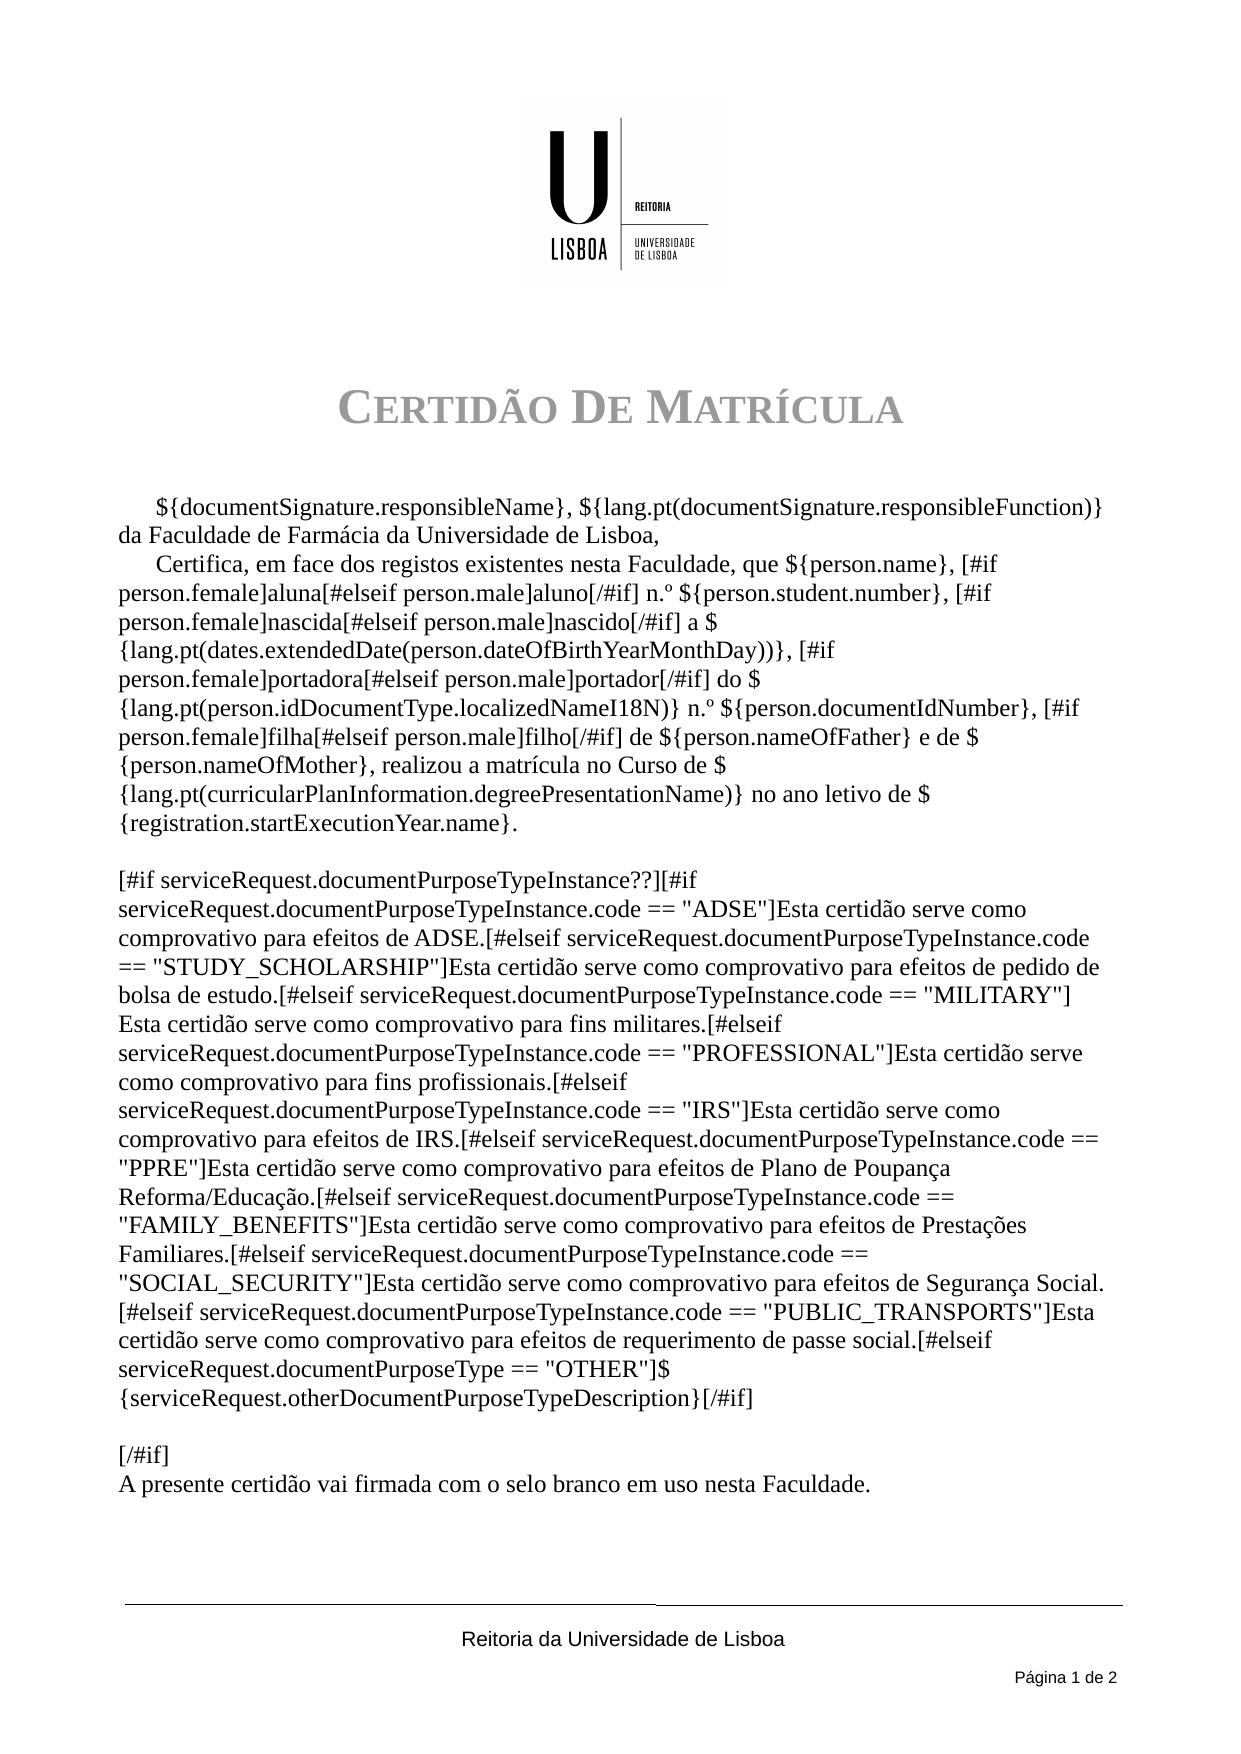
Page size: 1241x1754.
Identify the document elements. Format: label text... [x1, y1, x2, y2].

text A presente certidão vai firmada com o selo branco em uso nesta Faculdade. [118, 1469, 1122, 1498]
text [/#if] [118, 1441, 1122, 1469]
text [#if serviceRequest.documentPurposeTypeInstance??][#if serviceRequest.documentPurposeTypeInstance.code == "ADSE"]Esta certidão serve como comprovativo para efeitos de ADSE.[#elseif serviceRequest.documentPurposeTypeInstance.code == "STUDY_SCHOLARSHIP"]Esta certidão serve como comprovativo para efeitos de pedido de bolsa de estudo.[#elseif serviceRequest.documentPurposeTypeInstance.code == "MILITARY"] [118, 866, 1122, 1009]
text ${documentSignature.responsibleName}, ${lang.pt(documentSignature.responsibleFunction)} da Faculdade de Farmácia da Universidade de Lisboa, [118, 492, 1122, 549]
picture [515, 96, 730, 292]
text Certifica, em face dos registos existentes nesta Faculdade, que ${person.name}, [#if person.female]aluna[#elseif person.male]aluno[/#if] n.º ${person.student.number}, [#if person.female]nascida[#elseif person.male]nascido[/#if] a ${lang.pt(dates.extendedDate(person.dateOfBirthYearMonthDay))}, [#if person.female]portadora[#elseif person.male]portador[/#if] do ${lang.pt(person.idDocumentType.localizedNameI18N)} n.º ${person.documentIdNumber}, [#if person.female]filha[#elseif person.male]filho[/#if] de ${person.nameOfFather} e de ${person.nameOfMother}, realizou a matrícula no Curso de ${lang.pt(curricularPlanInformation.degreePresentationName)} no ano letivo de ${registration.startExecutionYear.name}. [118, 549, 1122, 837]
text Esta certidão serve como comprovativo para fins militares.[#elseif serviceRequest.documentPurposeTypeInstance.code == "PROFESSIONAL"]Esta certidão serve como comprovativo para fins profissionais.[#elseif serviceRequest.documentPurposeTypeInstance.code == "IRS"]Esta certidão serve como comprovativo para efeitos de IRS.[#elseif serviceRequest.documentPurposeTypeInstance.code == "PPRE"]Esta certidão serve como comprovativo para efeitos de Plano de Poupança Reforma/Educação.[#elseif serviceRequest.documentPurposeTypeInstance.code == "FAMILY_BENEFITS"]Esta certidão serve como comprovativo para efeitos de Prestações Familiares.[#elseif serviceRequest.documentPurposeTypeInstance.code == "SOCIAL_SECURITY"]Esta certidão serve como comprovativo para efeitos de Segurança Social.[#elseif serviceRequest.documentPurposeTypeInstance.code == "PUBLIC_TRANSPORTS"]Esta certidão serve como comprovativo para efeitos de requerimento de passe social.[#elseif serviceRequest.documentPurposeType == "OTHER"]${serviceRequest.otherDocumentPurposeTypeDescription}[/#if] [118, 1009, 1122, 1412]
text Certidão De Matrícula [118, 377, 1122, 434]
